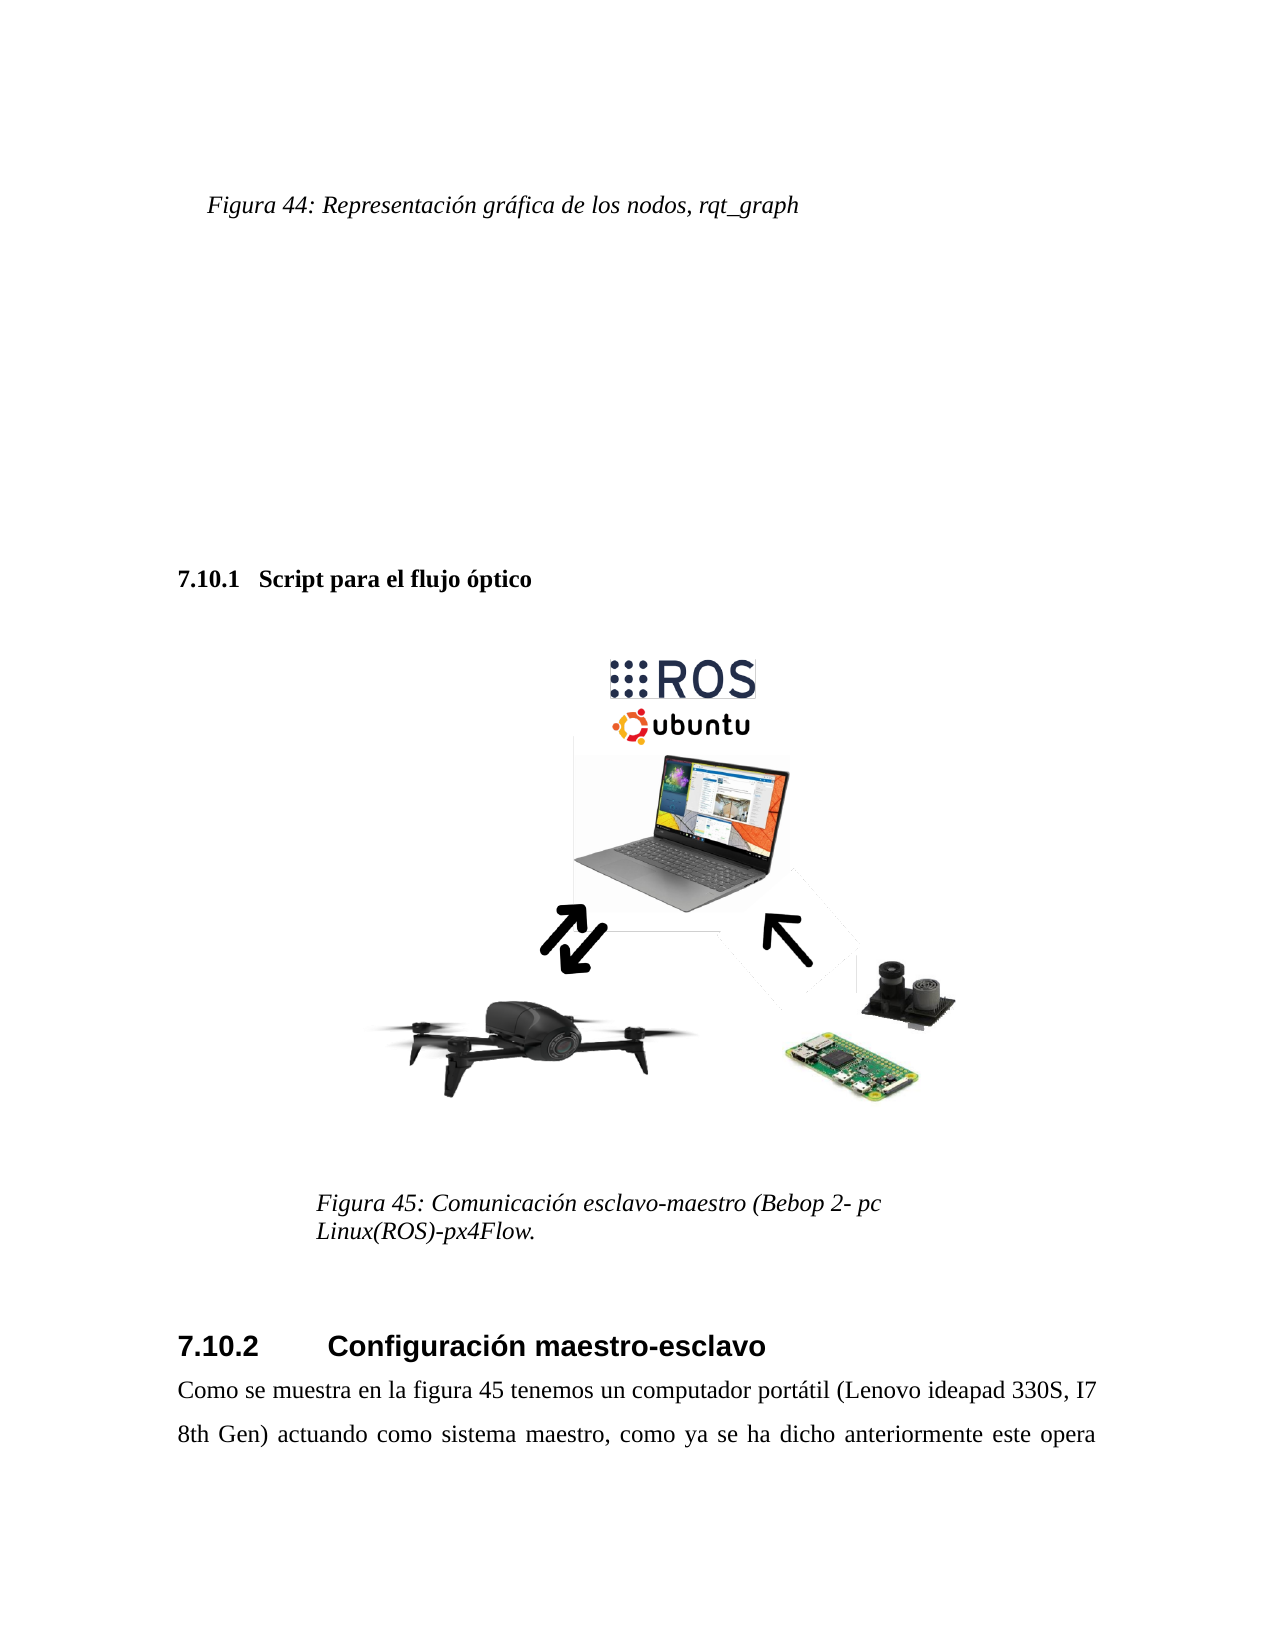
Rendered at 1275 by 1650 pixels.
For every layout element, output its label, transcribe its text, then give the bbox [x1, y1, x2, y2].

text Figura 45: Comunicación esclavo-maestro (Bebop 2- pc Linux(ROS)-px4Flow. [316, 1188, 959, 1245]
subtitle Script para el flujo óptico [177, 564, 1098, 592]
picture [316, 653, 960, 1188]
subtitle Configuración maestro-esclavo [177, 1329, 1098, 1363]
text Figura 44: Representación gráfica de los nodos, rqt_graph [207, 190, 1127, 218]
text Como se muestra en la figura 45 tenemos un computador portátil (Lenovo ideapad 330S, I7 8th Gen) actuando como sistema maestro, como ya se ha dicho anteriormente este opera [177, 1376, 1098, 1447]
